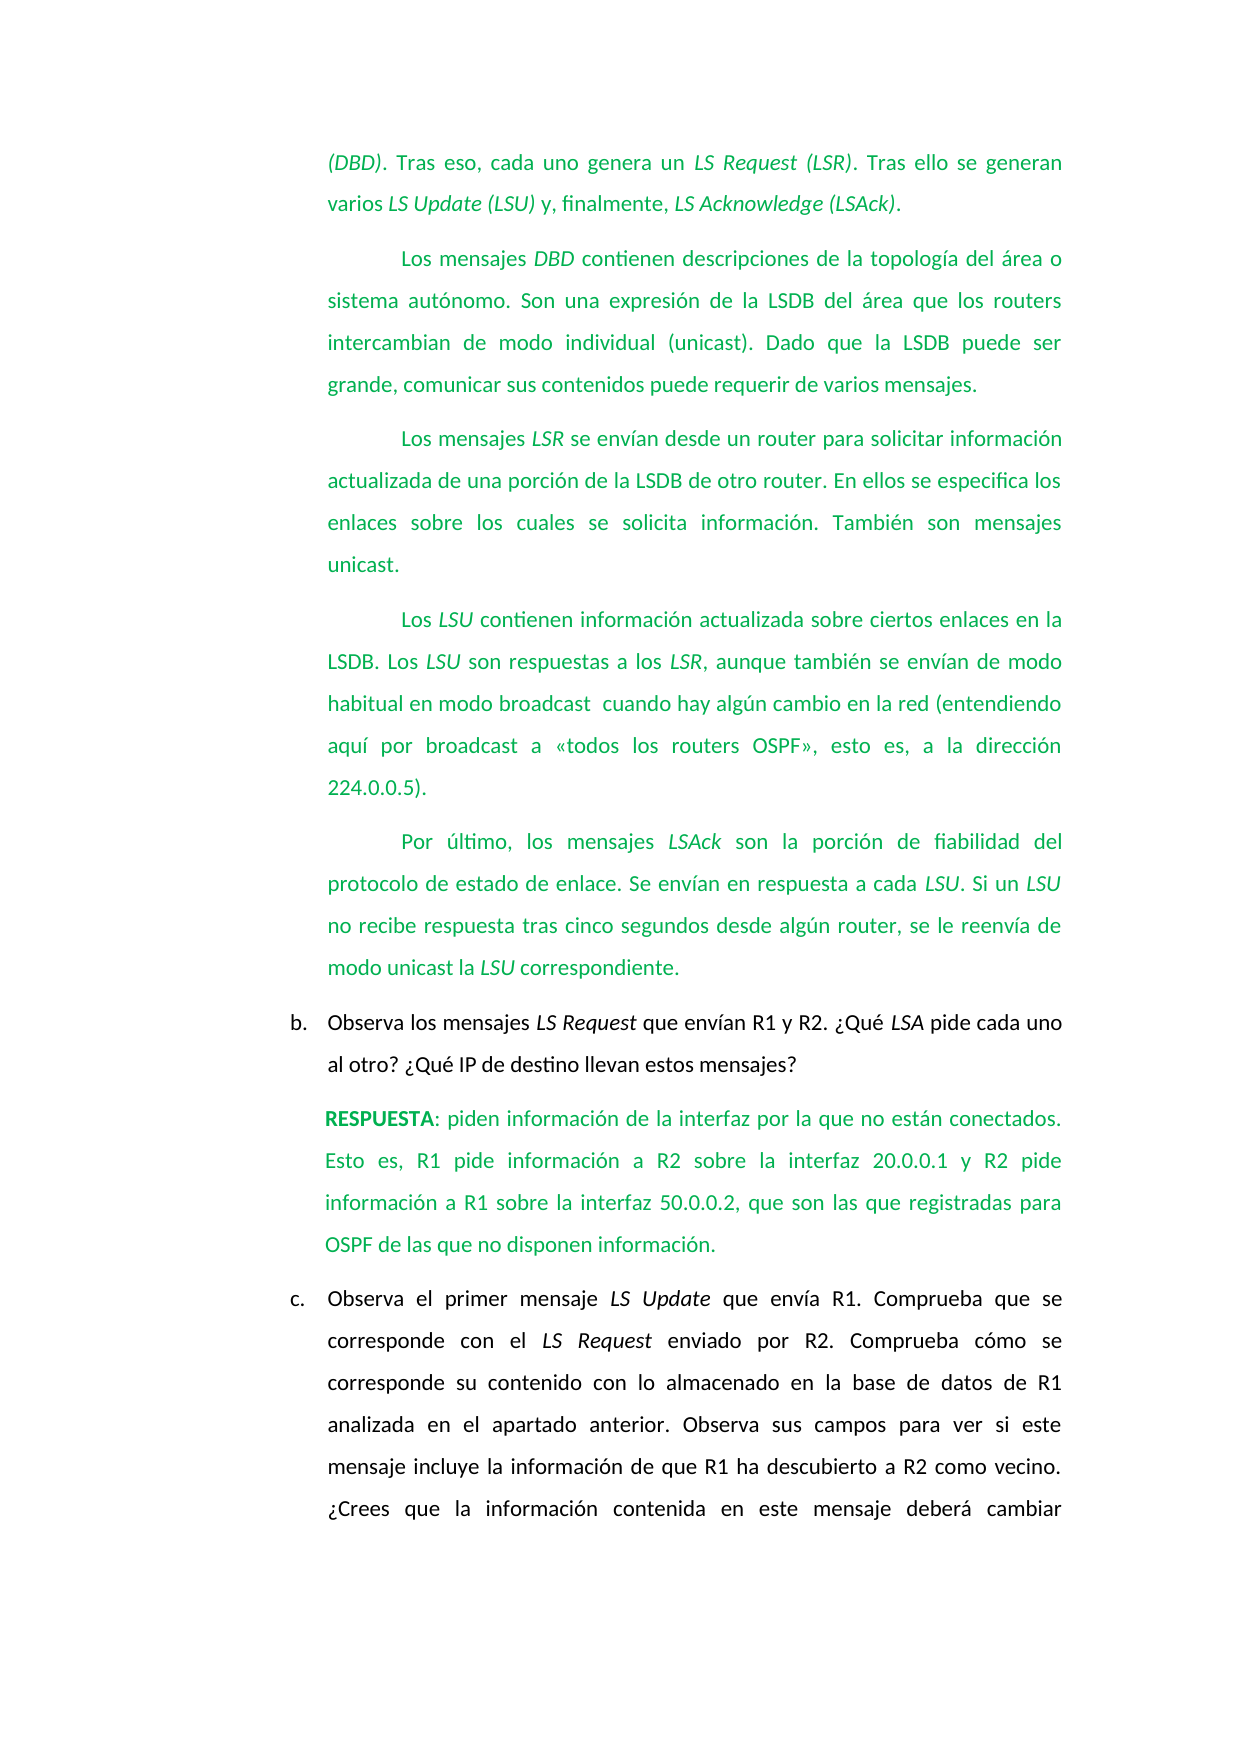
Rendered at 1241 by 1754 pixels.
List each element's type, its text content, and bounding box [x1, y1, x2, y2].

text Por último, los mensajes LSAck son la porción de fiabilidad del protocolo de estado de enlace. Se envían en respuesta a cada LSU. Si un LSU no recibe respuesta tras cinco segundos desde algún router, se le reenvía de modo unicast la LSU correspondiente. [327, 827, 1063, 981]
text Los LSU contienen información actualizada sobre ciertos enlaces en la LSDB. Los LSU son respuestas a los LSR, aunque también se envían de modo habitual en modo broadcast cuando hay algún cambio en la red (entendiendo aquí por broadcast a «todos los routers OSPF», esto es, a la dirección 224.0.0.5). [327, 605, 1063, 801]
list Observa el primer mensaje LS Update que envía R1. Comprueba que se corresponde con el LS Request enviado por R2. Comprueba cómo se corresponde su contenido con lo almacenado en la base de datos de R1 analizada en el apartado anterior. Observa sus campos para ver si este mensaje incluye la información de que R1 ha descubierto a R2 como vecino. ¿Crees que la información contenida en este mensaje deberá cambiar [290, 1284, 1063, 1522]
text (DBD). Tras eso, cada uno genera un LS Request (LSR). Tras ello se generan varios LS Update (LSU) y, finalmente, LS Acknowledge (LSAck). [327, 148, 1063, 218]
text Los mensajes DBD contienen descripciones de la topología del área o sistema autónomo. Son una expresión de la LSDB del área que los routers intercambian de modo individual (unicast). Dado que la LSDB puede ser grande, comunicar sus contenidos puede requerir de varios mensajes. [327, 244, 1063, 398]
list Observa los mensajes LS Request que envían R1 y R2. ¿Qué LSA pide cada uno al otro? ¿Qué IP de destino llevan estos mensajes? [290, 1008, 1063, 1078]
text RESPUESTA: piden información de la interfaz por la que no están conectados. Esto es, R1 pide información a R2 sobre la interfaz 20.0.0.1 y R2 pide información a R1 sobre la interfaz 50.0.0.2, que son las que registradas para OSPF de las que no disponen información. [325, 1104, 1063, 1258]
text Los mensajes LSR se envían desde un router para solicitar información actualizada de una porción de la LSDB de otro router. En ellos se especifica los enlaces sobre los cuales se solicita información. También son mensajes unicast. [327, 424, 1063, 578]
